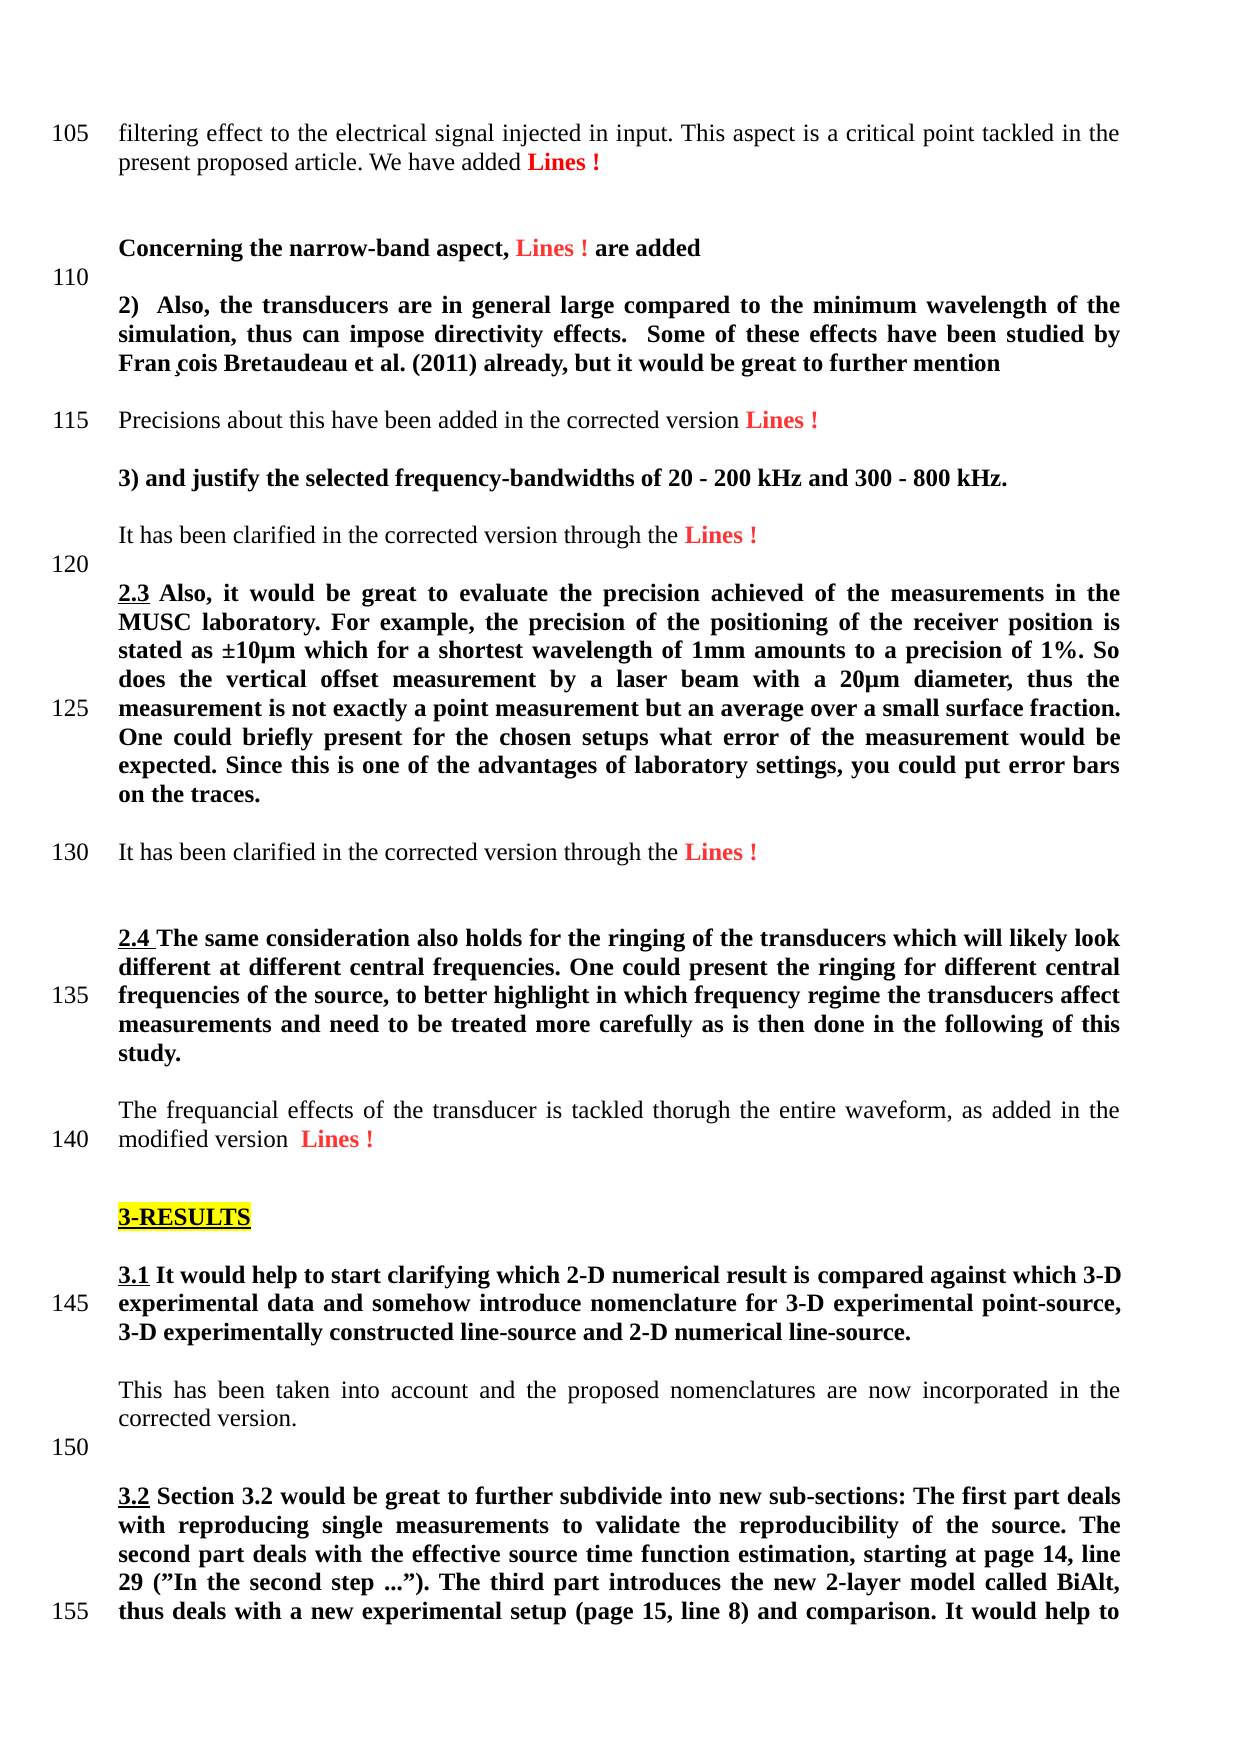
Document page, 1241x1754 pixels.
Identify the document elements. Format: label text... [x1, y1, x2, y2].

text 2.3 Also, it would be great to evaluate the precision achieved of the measurements in the MUSC laboratory. For example, the precision of the positioning of the receiver position is stated as ±10μm which for a shortest wavelength of 1mm amounts to a precision of 1%. So does the vertical offset measurement by a laser beam with a 20μm diameter, thus the measurement is not exactly a point measurement but an average over a small surface fraction. One could briefly present for the chosen setups what error of the measurement would be expected. Since this is one of the advantages of laboratory settings, you could put error bars on the traces. [118, 578, 1122, 808]
text 3.2 Section 3.2 would be great to further subdivide into new sub-sections: The first part deals with reproducing single measurements to validate the reproducibility of the source. The second part deals with the effective source time function estimation, starting at page 14, line 29 (”In the second step ...”). The third part introduces the new 2-layer model called BiAlt, thus deals with a new experimental setup (page 15, line 8) and comparison. It would help to [118, 1481, 1122, 1625]
text Precisions about this have been added in the corrected version Lines ! [118, 406, 1122, 434]
text 3-RESULTS [118, 1202, 1122, 1231]
text It has been clarified in the corrected version through the Lines ! [118, 521, 1122, 549]
text It has been clarified in the corrected version through the Lines ! [118, 837, 1122, 866]
text filtering effect to the electrical signal injected in input. This aspect is a critical point tackled in the present proposed article. We have added Lines ! [118, 118, 1122, 176]
text 2.4 The same consideration also holds for the ringing of the transducers which will likely look different at different central frequencies. One could present the ringing for different central frequencies of the source, to better highlight in which frequency regime the transducers affect measurements and need to be treated more carefully as is then done in the following of this study. [118, 923, 1122, 1067]
text This has been taken into account and the proposed nomenclatures are now incorporated in the corrected version. [118, 1375, 1122, 1432]
text 2) Also, the transducers are in general large compared to the minimum wavelength of the simulation, thus can impose directivity effects. Some of these effects have been studied by Fran ̧cois Bretaudeau et al. (2011) already, but it would be great to further mention [118, 291, 1122, 377]
text The frequancial effects of the transducer is tackled thorugh the entire waveform, as added in the modified version Lines ! [118, 1096, 1122, 1153]
text Concerning the narrow-band aspect, Lines ! are added [118, 233, 1122, 262]
text 3.1 It would help to start clarifying which 2-D numerical result is compared against which 3-D experimental data and somehow introduce nomenclature for 3-D experimental point-source, 3-D experimentally constructed line-source and 2-D numerical line-source. [118, 1260, 1122, 1346]
text 3) and justify the selected frequency-bandwidths of 20 - 200 kHz and 300 - 800 kHz. [118, 463, 1122, 492]
